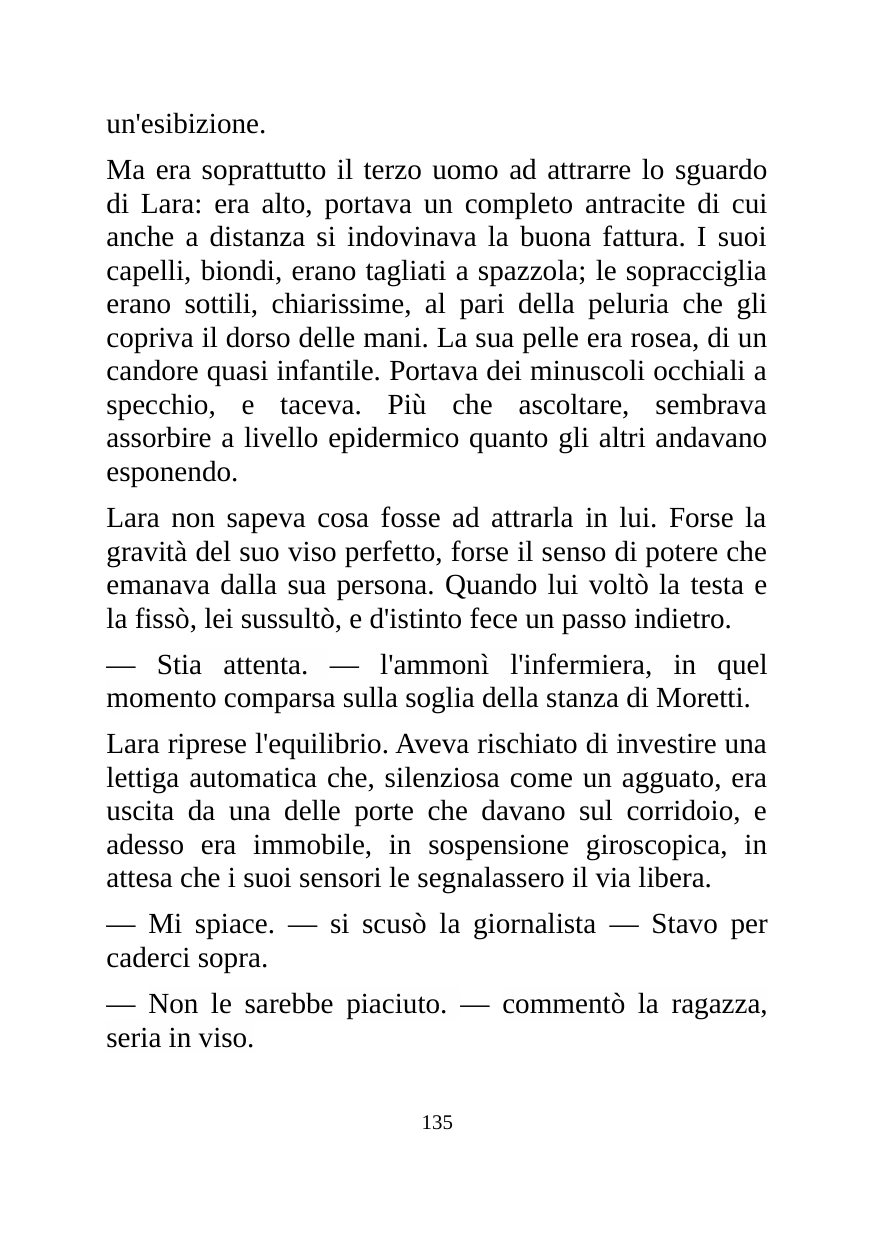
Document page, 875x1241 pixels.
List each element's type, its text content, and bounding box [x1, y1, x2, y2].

text un'esibizione. [106, 106, 768, 140]
text Ma era soprattutto il terzo uomo ad attrarre lo sguardo di Lara: era alto, portava un completo antracite di cui anche a distanza si indovinava la buona fattura. I suoi capelli, biondi, erano tagliati a spazzola; le sopracciglia erano sottili, chiarissime, al pari della peluria che gli copriva il dorso delle mani. La sua pelle era rosea, di un candore quasi infantile. Portava dei minuscoli occhiali a specchio, e taceva. Più che ascoltare, sembrava assorbire a livello epidermico quanto gli altri andavano esponendo. [106, 152, 768, 488]
text — Mi spiace. — si scusò la giornalista — Stavo per caderci sopra. [106, 907, 768, 974]
text Lara non sapeva cosa fosse ad attrarla in lui. Forse la gravità del suo viso perfetto, forse il senso di potere che emanava dalla sua persona. Quando lui voltò la testa e la fissò, lei sussultò, e d'istinto fece un passo indietro. [106, 500, 768, 634]
text — Stia attenta. — l'ammonì l'infermiera, in quel momento comparsa sulla soglia della stanza di Moretti. [106, 647, 768, 714]
text — Non le sarebbe piaciuto. — commentò la ragazza, seria in viso. [106, 986, 768, 1053]
text Lara riprese l'equilibrio. Aveva rischiato di investire una lettiga automatica che, silenziosa come un agguato, era uscita da una delle porte che davano sul corridoio, e adesso era immobile, in sospensione giroscopica, in attesa che i suoi sensori le segnalassero il via libera. [106, 726, 768, 894]
